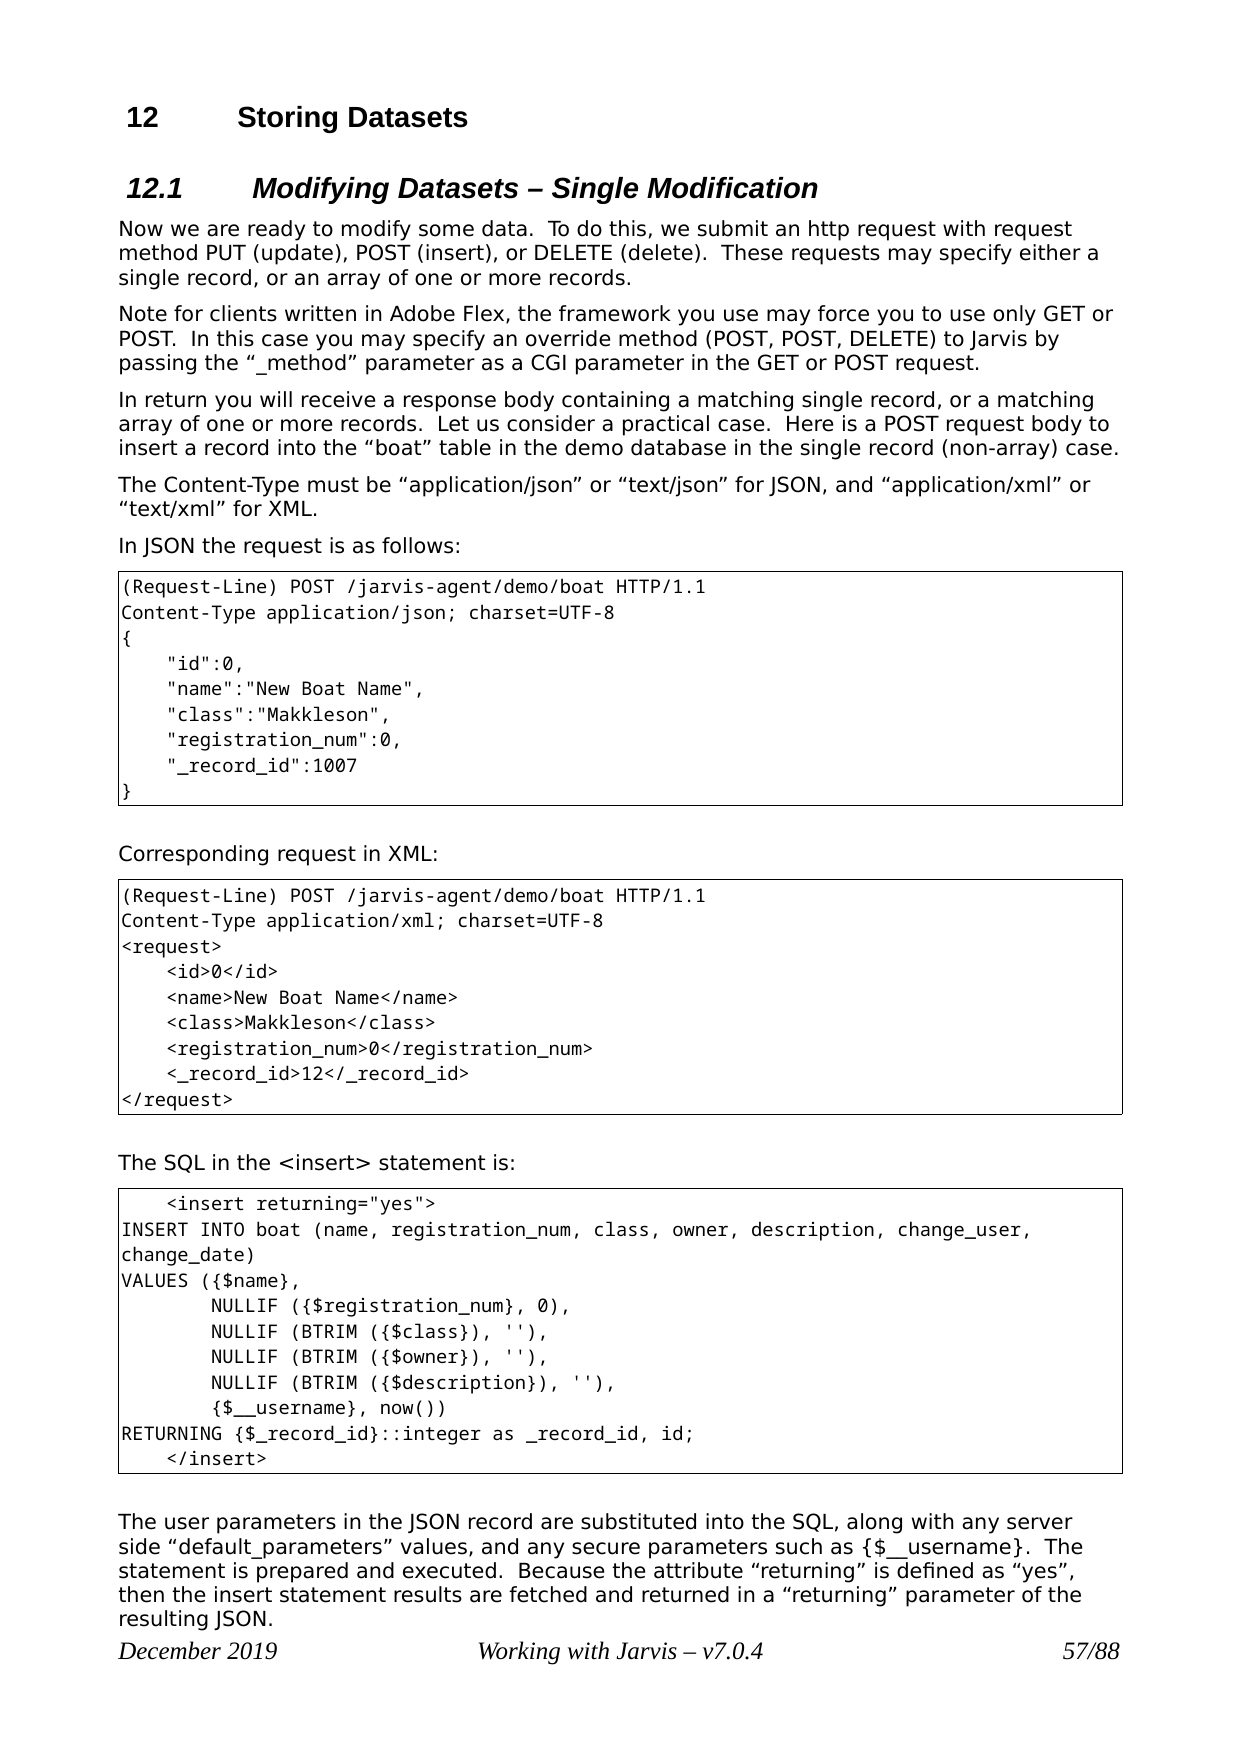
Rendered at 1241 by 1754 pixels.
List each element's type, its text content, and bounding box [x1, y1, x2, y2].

text <registration_num>0</registration_num> [119, 1032, 1122, 1058]
text (Request-Line) POST /jarvis-agent/demo/boat HTTP/1.1 [119, 880, 1122, 905]
text <id>0</id> [119, 956, 1122, 981]
text In return you will receive a response body containing a matching single record, or a matching array of one or more records. Let us consider a practical case. Here is a POST request body to insert a record into the “boat” table in the demo database in the single record (non-array) case. [118, 388, 1122, 461]
text NULLIF (BTRIM ({$description}), ''), [119, 1366, 1122, 1392]
text </request> [119, 1083, 1122, 1114]
subtitle Modifying Datasets – Single Modification [118, 171, 1122, 204]
text </insert> [119, 1443, 1122, 1473]
text Content-Type application/xml; charset=UTF-8 [119, 905, 1122, 930]
text NULLIF (BTRIM ({$owner}), ''), [119, 1341, 1122, 1366]
text <name>New Boat Name</name> [119, 981, 1122, 1007]
text <class>Makkleson</class> [119, 1007, 1122, 1032]
text NULLIF ({$registration_num}, 0), [119, 1290, 1122, 1315]
text The Content-Type must be “application/json” or “text/json” for JSON, and “application/xml” or “text/xml” for XML. [118, 473, 1122, 522]
text Note for clients written in Adobe Flex, the framework you use may force you to use only GET or POST. In this case you may specify an override method (POST, POST, DELETE) to Jarvis by passing the “_method” parameter as a CGI parameter in the GET or POST request. [118, 302, 1122, 375]
text The SQL in the <insert> statement is: [118, 1151, 1122, 1175]
text INSERT INTO boat (name, registration_num, class, owner, description, change_user, change_date) [119, 1213, 1122, 1264]
text <_record_id>12</_record_id> [119, 1058, 1122, 1083]
text Content-Type application/json; charset=UTF-8 [119, 596, 1122, 622]
text Corresponding request in XML: [118, 842, 1122, 867]
text (Request-Line) POST /jarvis-agent/demo/boat HTTP/1.1 [119, 572, 1122, 596]
text Now we are ready to modify some data. To do this, we submit an http request with request method PUT (update), POST (insert), or DELETE (delete). These requests may specify either a single record, or an array of one or more records. [118, 217, 1122, 290]
text "class":"Makkleson", [119, 698, 1122, 724]
text NULLIF (BTRIM ({$class}), ''), [119, 1315, 1122, 1341]
text "registration_num":0, "_record_id":1007 } [119, 724, 1122, 805]
text In JSON the request is as follows: [118, 534, 1122, 558]
text "name":"New Boat Name", [119, 673, 1122, 698]
text <insert returning="yes"> [119, 1189, 1122, 1213]
text <request> [119, 930, 1122, 956]
text "id":0, [119, 647, 1122, 673]
text RETURNING {$_record_id}::integer as _record_id, id; [119, 1417, 1122, 1443]
text The user parameters in the JSON record are substituted into the SQL, along with any server side “default_parameters” values, and any secure parameters such as {$__username}. The statement is prepared and executed. Because the attribute “returning” is defined as “yes”, then the insert statement results are fetched and returned in a “returning” parameter of the resulting JSON. [118, 1510, 1122, 1632]
subtitle Storing Datasets [118, 100, 1122, 133]
text VALUES ({$name}, [119, 1264, 1122, 1290]
text { [119, 622, 1122, 647]
text {$__username}, now()) [119, 1392, 1122, 1417]
